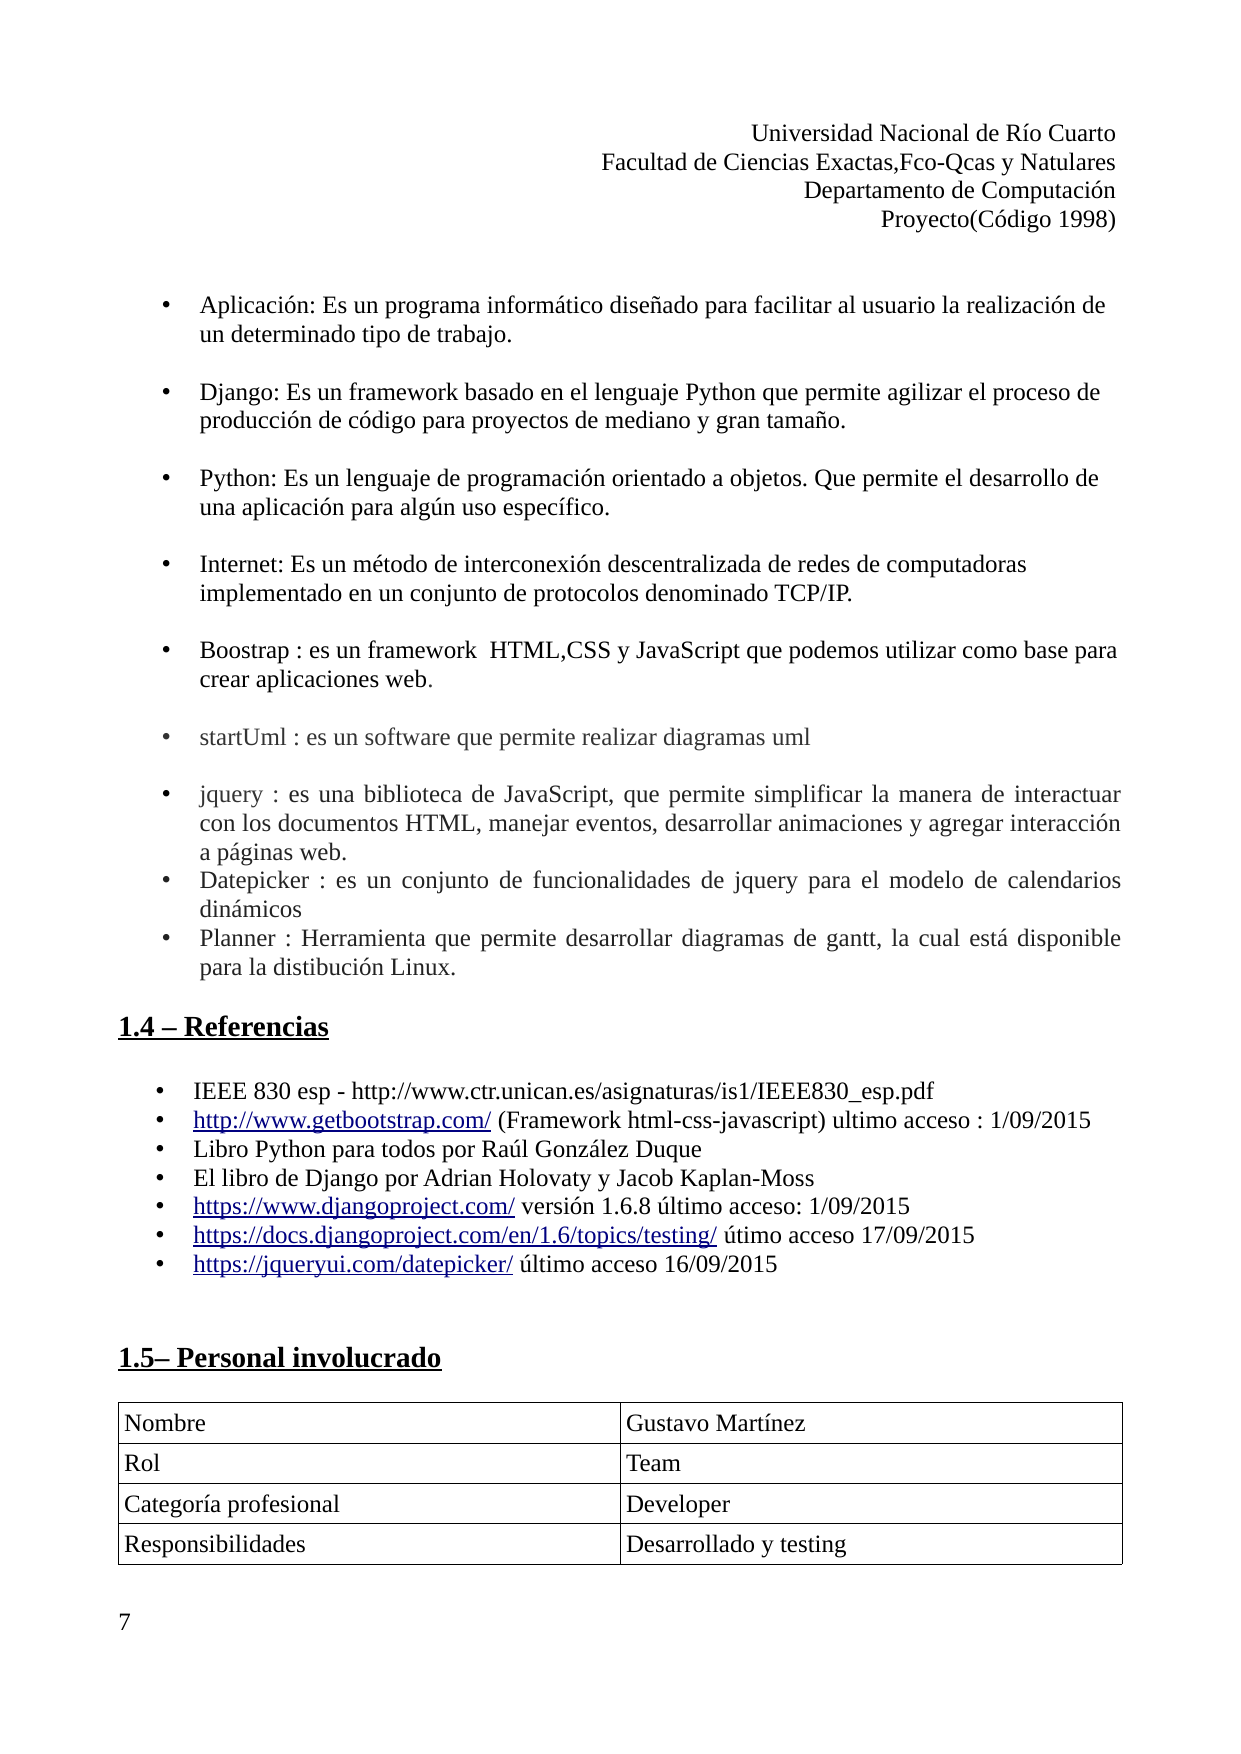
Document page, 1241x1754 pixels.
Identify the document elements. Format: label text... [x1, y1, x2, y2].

list Planner : Herramienta que permite desarrollar diagramas de gantt, la cual está disponible para la distibución Linux. [162, 923, 1122, 981]
list startUml : es un software que permite realizar diagramas uml [162, 722, 1122, 751]
list Internet: Es un método de interconexión descentralizada de redes de computadoras implementado en un conjunto de protocolos denominado TCP/IP. [162, 549, 1122, 607]
table_cell Responsibilidades [119, 1524, 620, 1563]
list Libro Python para todos por Raúl González Duque [156, 1134, 1122, 1163]
list Django: Es un framework basado en el lenguaje Python que permite agilizar el proceso de producción de código para proyectos de mediano y gran tamaño. [162, 377, 1122, 434]
list Python: Es un lenguaje de programación orientado a objetos. Que permite el desarrollo de una aplicación para algún uso específico. [162, 463, 1122, 521]
table_cell Categoría profesional [119, 1484, 620, 1523]
list https://www.djangoproject.com/ versión 1.6.8 último acceso: 1/09/2015 [156, 1191, 1122, 1220]
table_cell Rol [119, 1444, 620, 1483]
list http://www.getbootstrap.com/ (Framework html-css-javascript) ultimo acceso : 1/09/2015 [156, 1105, 1122, 1134]
list IEEE 830 esp - http://www.ctr.unican.es/asignaturas/is1/IEEE830_esp.pdf [156, 1076, 1122, 1105]
table_header Gustavo Martínez [621, 1403, 1122, 1443]
list https://docs.djangoproject.com/en/1.6/topics/testing/ útimo acceso 17/09/2015 [156, 1220, 1122, 1249]
table_cell Desarrollado y testing [621, 1524, 1122, 1563]
list jquery : es una biblioteca de JavaScript, que permite simplificar la manera de interactuar con los documentos HTML, manejar eventos, desarrollar animaciones y agregar interacción a páginas web. [162, 779, 1122, 866]
table_header Nombre [119, 1403, 620, 1443]
list Aplicación: Es un programa informático diseñado para facilitar al usuario la realización de un determinado tipo de trabajo. [162, 291, 1122, 348]
table_cell Developer [621, 1484, 1122, 1523]
table_cell Team [621, 1444, 1122, 1483]
list Datepicker : es un conjunto de funcionalidades de jquery para el modelo de calendarios dinámicos [162, 866, 1122, 923]
list Boostrap : es un framework HTML,CSS y JavaScript que podemos utilizar como base para crear aplicaciones web. [162, 636, 1122, 693]
list https://jqueryui.com/datepicker/ último acceso 16/09/2015 [156, 1249, 1122, 1278]
text 1.5– Personal involucrado [118, 1340, 1122, 1373]
text 1.4 – Referencias [118, 1009, 1122, 1043]
list El libro de Django por Adrian Holovaty y Jacob Kaplan-Moss [156, 1163, 1122, 1191]
